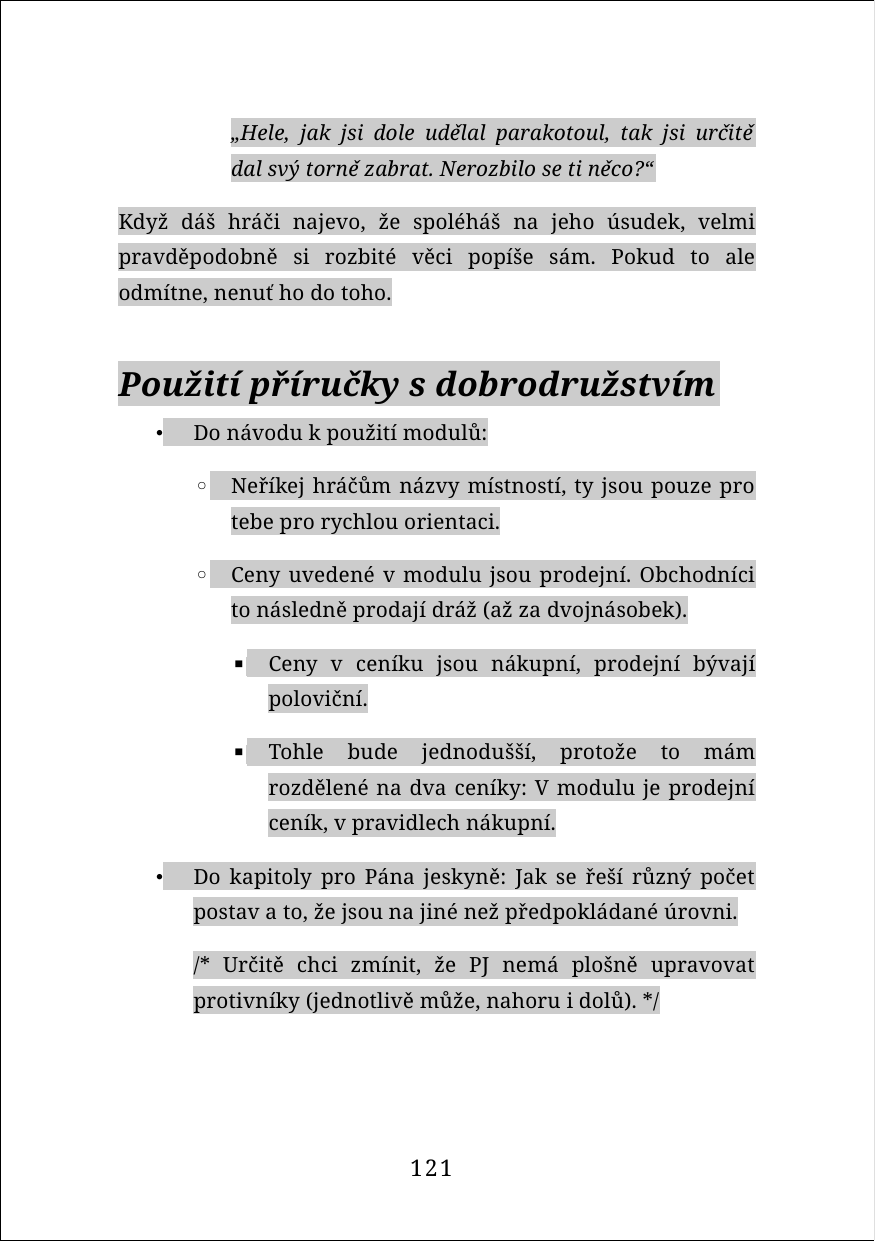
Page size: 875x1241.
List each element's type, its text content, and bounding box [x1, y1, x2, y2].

list Do kapitoly pro Pána jeskyně: Jak se řeší různý počet postav a to, že jsou na jiné než předpokládané úrovni. [156, 862, 756, 926]
list Neříkej hráčům názvy místností, ty jsou pouze pro tebe pro rychlou orientaci. [193, 471, 756, 535]
list Ceny uvedené v modulu jsou prodejní. Obchodníci to následně prodají dráž (až za dvojnásobek). [193, 560, 756, 624]
text Když dáš hráči najevo, že spoléháš na jeho úsudek, velmi pravděpodobně si rozbité věci popíše sám. Pokud to ale odmítne, nenuť ho do toho. [118, 207, 756, 306]
list Ceny v ceníku jsou nákupní, prodejní bývají poloviční. [231, 649, 756, 713]
subtitle Použití příručky s dobrodružstvím [118, 361, 756, 406]
list Do návodu k použití modulů: [156, 418, 756, 446]
list Tohle bude jednodušší, protože to mám rozdělené na dva ceníky: V modulu je prodejní ceník, v pravidlech nákupní. [231, 737, 756, 837]
list /* Určitě chci zmínit, že PJ nemá plošně upravovat protivníky (jednotlivě může, nahoru i dolů). */ [156, 951, 756, 1014]
list „Hele, jak jsi dole udělal parakotoul, tak jsi určitě dal svý torně zabrat. Nerozbilo se ti něco?“ [193, 118, 756, 182]
